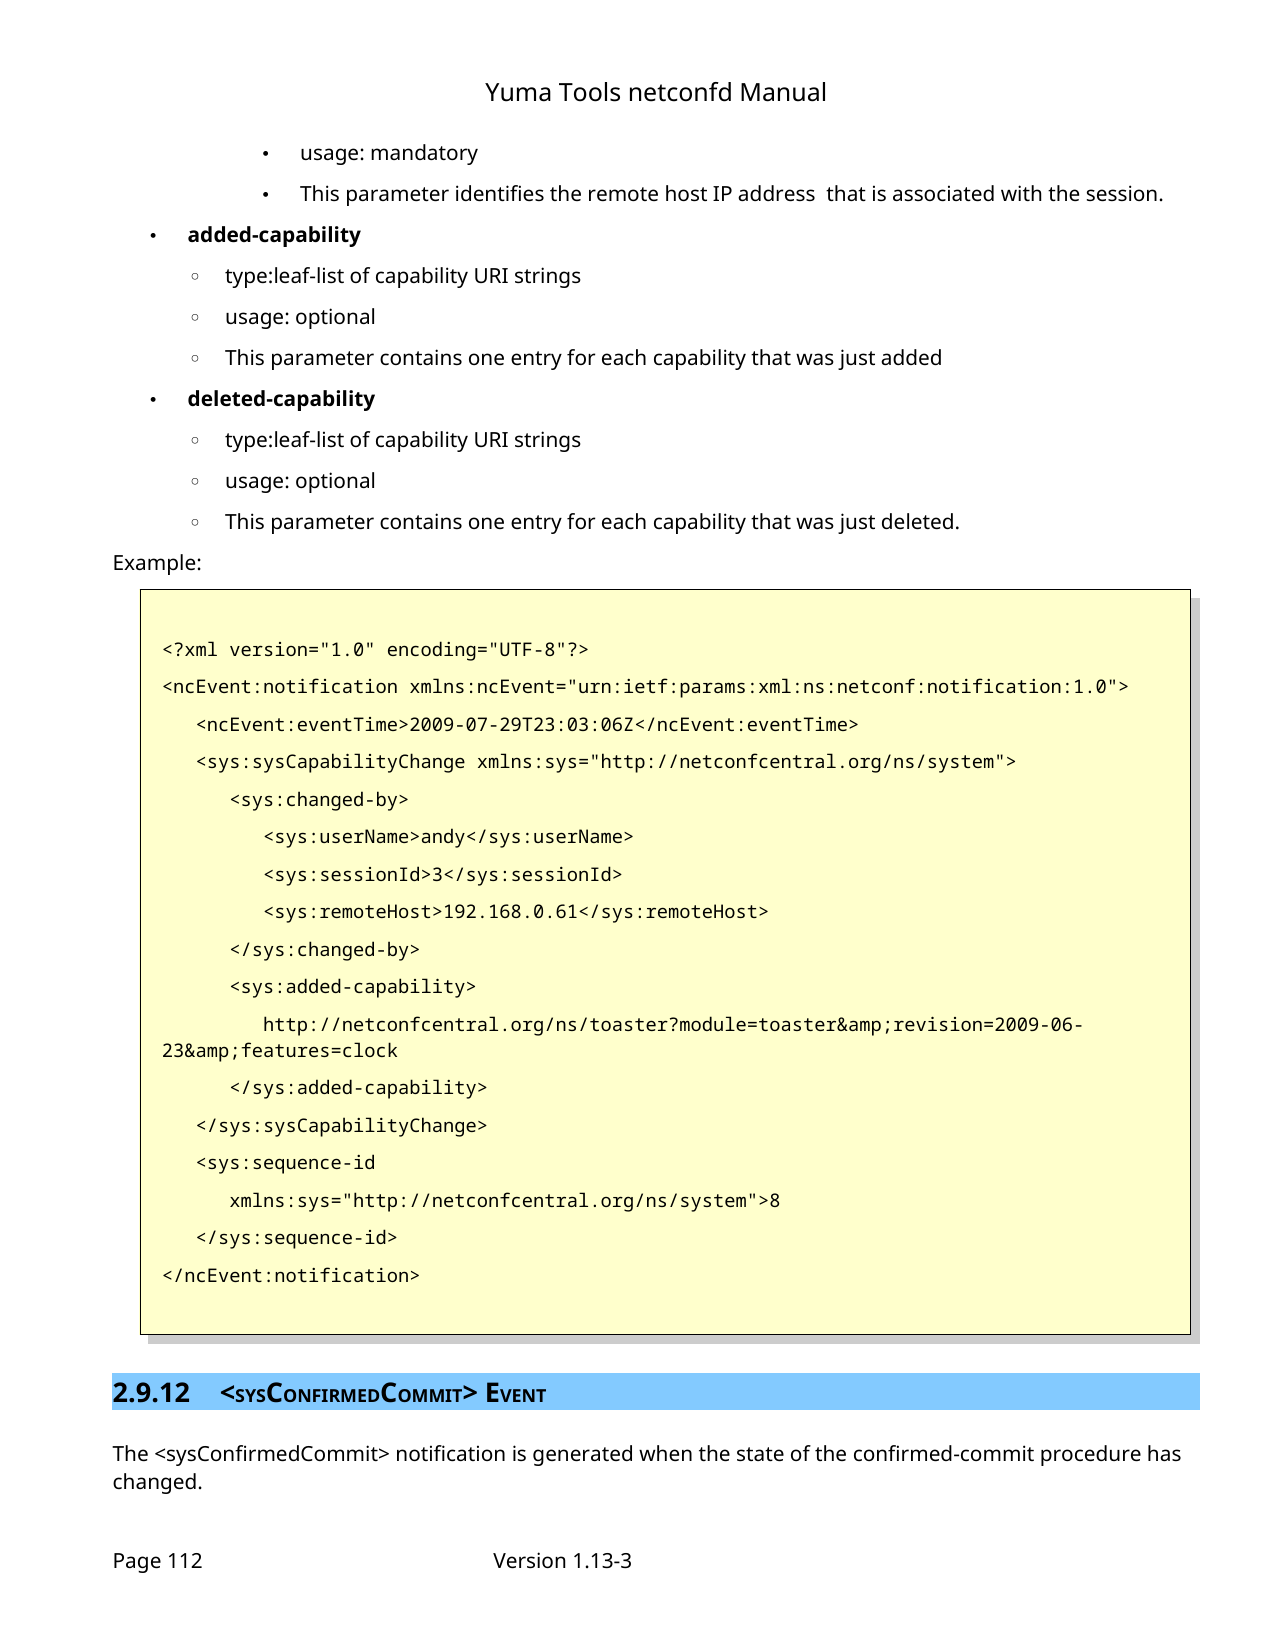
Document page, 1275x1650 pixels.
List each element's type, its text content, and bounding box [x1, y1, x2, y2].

text The <sysConfirmedCommit> notification is generated when the state of the confirmed-commit procedure has changed. [112, 1439, 1200, 1496]
subtitle <sysConfirmedCommit> Event [112, 1373, 1200, 1410]
text </sys:sysCapabilityChange> [141, 1102, 1190, 1137]
text <sys:remoteHost>192.168.0.61</sys:remoteHost> [141, 889, 1190, 924]
list This parameter contains one entry for each capability that was just added [187, 343, 1200, 372]
list usage: mandatory [262, 138, 1200, 167]
list type:leaf-list of capability URI strings [187, 261, 1200, 290]
text <sys:added-capability> [141, 964, 1190, 999]
list type:leaf-list of capability URI strings [187, 425, 1200, 453]
text Example: [112, 548, 1200, 576]
text http://netconfcentral.org/ns/toaster?module=toaster&amp;revision=2009-06-23&amp;features=clock [141, 1001, 1190, 1062]
text </sys:sequence-id> [141, 1214, 1190, 1250]
text </ncEvent:notification> [141, 1252, 1190, 1287]
text <sys:sysCapabilityChange xmlns:sys="http://netconfcentral.org/ns/system"> [141, 739, 1190, 774]
text </sys:changed-by> [141, 926, 1190, 962]
list deleted-capability [150, 384, 1200, 413]
text <?xml version="1.0" encoding="UTF-8"?> [141, 626, 1190, 662]
list usage: optional [187, 302, 1200, 331]
list This parameter contains one entry for each capability that was just deleted. [187, 507, 1200, 535]
text <ncEvent:eventTime>2009-07-29T23:03:06Z</ncEvent:eventTime> [141, 701, 1190, 737]
list added-capability [150, 220, 1200, 249]
list This parameter identifies the remote host IP address that is associated with the session. [262, 179, 1200, 208]
text xmlns:sys="http://netconfcentral.org/ns/system">8 [141, 1177, 1190, 1212]
text <sys:sessionId>3</sys:sessionId> [141, 851, 1190, 887]
text <sys:userName>andy</sys:userName> [141, 814, 1190, 849]
text <sys:sequence-id [141, 1139, 1190, 1175]
text <sys:changed-by> [141, 776, 1190, 812]
text </sys:added-capability> [141, 1064, 1190, 1100]
list usage: optional [187, 466, 1200, 494]
text <ncEvent:notification xmlns:ncEvent="urn:ietf:params:xml:ns:netconf:notification:1.0"> [141, 664, 1190, 699]
